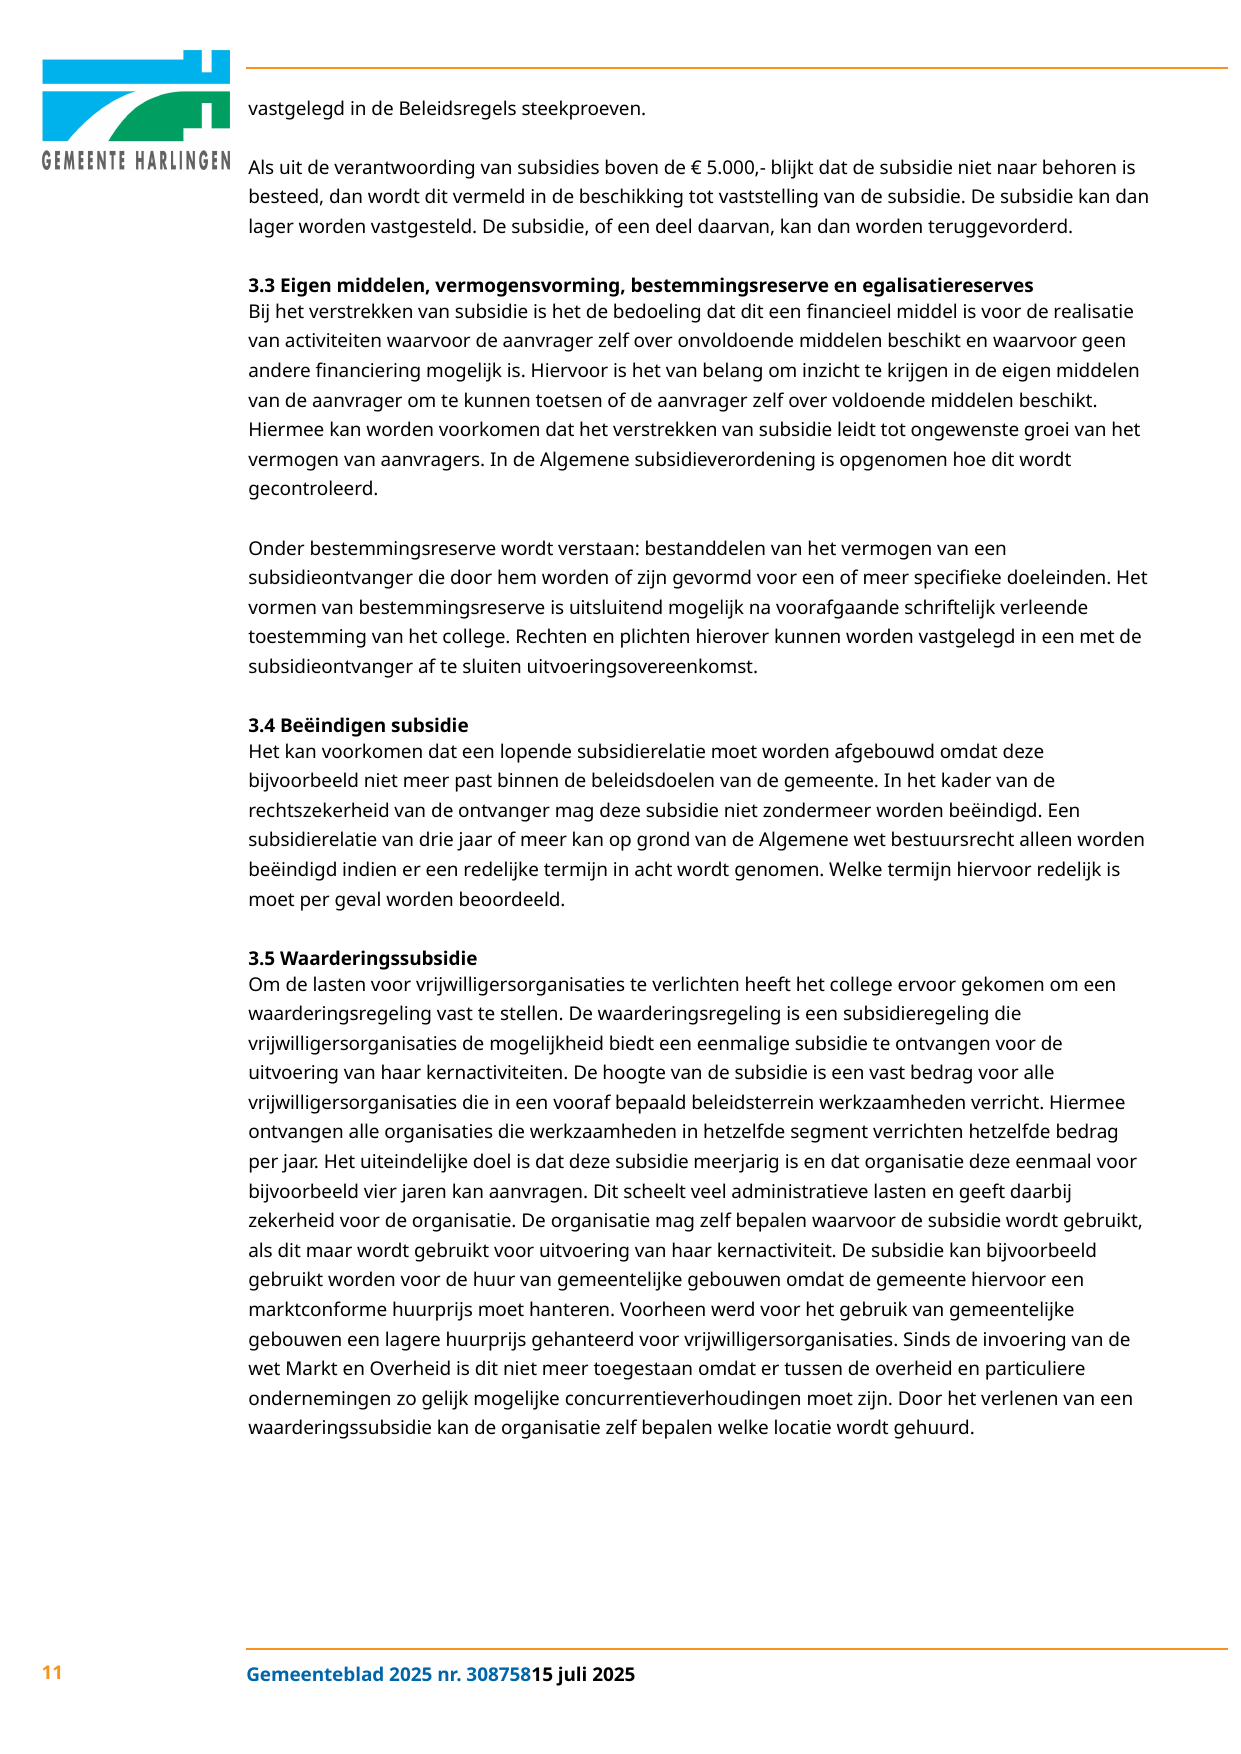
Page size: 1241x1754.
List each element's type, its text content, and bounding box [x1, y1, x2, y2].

text Het kan voorkomen dat een lopende subsidierelatie moet worden afgebouwd omdat deze bijvoorbeeld niet meer past binnen de beleidsdoelen van de gemeente. In het kader van de rechtszekerheid van de ontvanger mag deze subsidie niet zondermeer worden beëindigd. Een subsidierelatie van drie jaar of meer kan op grond van de Algemene wet bestuursrecht alleen worden beëindigd indien er een redelijke termijn in acht wordt genomen. Welke termijn hiervoor redelijk is moet per geval worden beoordeeld. [248, 738, 1152, 912]
picture [41, 47, 231, 172]
text 3.3 Eigen middelen, vermogensvorming, bestemmingsreserve en egalisatiereserves [248, 272, 1152, 298]
text Om de lasten voor vrijwilligersorganisaties te verlichten heeft het college ervoor gekomen om een waarderingsregeling vast te stellen. De waarderingsregeling is een subsidieregeling die vrijwilligersorganisaties de mogelijkheid biedt een eenmalige subsidie te ontvangen voor de uitvoering van haar kernactiviteiten. De hoogte van de subsidie is een vast bedrag voor alle vrijwilligersorganisaties die in een vooraf bepaald beleidsterrein werkzaamheden verricht. Hiermee ontvangen alle organisaties die werkzaamheden in hetzelfde segment verrichten hetzelfde bedrag per jaar. Het uiteindelijke doel is dat deze subsidie meerjarig is en dat organisatie deze eenmaal voor bijvoorbeeld vier jaren kan aanvragen. Dit scheelt veel administratieve lasten en geeft daarbij zekerheid voor de organisatie. De organisatie mag zelf bepalen waarvoor de subsidie wordt gebruikt, als dit maar wordt gebruikt voor uitvoering van haar kernactiviteit. De subsidie kan bijvoorbeeld gebruikt worden voor de huur van gemeentelijke gebouwen omdat de gemeente hiervoor een marktconforme huurprijs moet hanteren. Voorheen werd voor het gebruik van gemeentelijke gebouwen een lagere huurprijs gehanteerd voor vrijwilligersorganisaties. Sinds de invoering van de wet Markt en Overheid is dit niet meer toegestaan omdat er tussen de overheid en particuliere ondernemingen zo gelijk mogelijke concurrentieverhoudingen moet zijn. Door het verlenen van een waarderingssubsidie kan de organisatie zelf bepalen welke locatie wordt gehuurd. [248, 971, 1152, 1440]
text 3.5 Waarderingssubsidie [248, 945, 1152, 971]
text 3.4 Beëindigen subsidie [248, 712, 1152, 738]
text Onder bestemmingsreserve wordt verstaan: bestanddelen van het vermogen van een subsidieontvanger die door hem worden of zijn gevormd voor een of meer specifieke doeleinden. Het vormen van bestemmingsreserve is uitsluitend mogelijk na voorafgaande schriftelijk verleende toestemming van het college. Rechten en plichten hierover kunnen worden vastgelegd in een met de subsidieontvanger af te sluiten uitvoeringsovereenkomst. [248, 535, 1152, 679]
text Bij het verstrekken van subsidie is het de bedoeling dat dit een financieel middel is voor de realisatie van activiteiten waarvoor de aanvrager zelf over onvoldoende middelen beschikt en waarvoor geen andere financiering mogelijk is. Hiervoor is het van belang om inzicht te krijgen in de eigen middelen van de aanvrager om te kunnen toetsen of de aanvrager zelf over voldoende middelen beschikt. Hiermee kan worden voorkomen dat het verstrekken van subsidie leidt tot ongewenste groei van het vermogen van aanvragers. In de Algemene subsidieverordening is opgenomen hoe dit wordt gecontroleerd. [248, 298, 1152, 501]
text vastgelegd in de Beleidsregels steekproeven. [248, 95, 1152, 121]
text Als uit de verantwoording van subsidies boven de € 5.000,- blijkt dat de subsidie niet naar behoren is besteed, dan wordt dit vermeld in de beschikking tot vaststelling van de subsidie. De subsidie kan dan lager worden vastgesteld. De subsidie, of een deel daarvan, kan dan worden teruggevorderd. [248, 154, 1152, 239]
